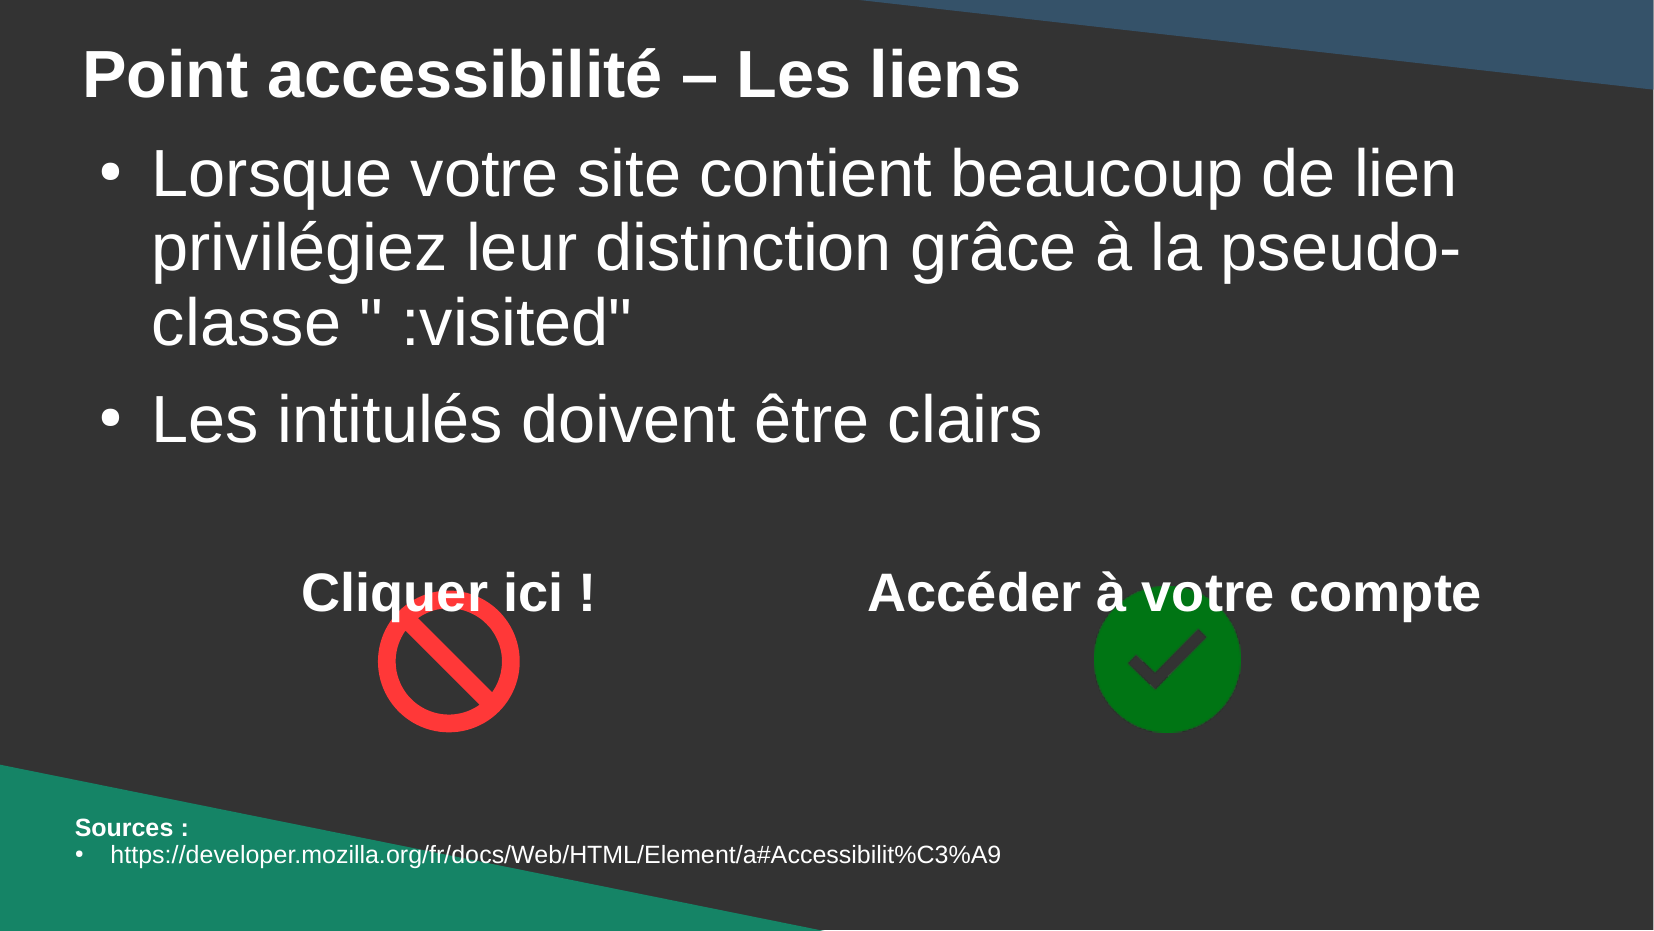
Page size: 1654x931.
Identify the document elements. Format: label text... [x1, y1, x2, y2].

text_box [0, 764, 200, 931]
list Lorsque votre site contient beaucoup de lien privilégiez leur distinction grâce à la pseudo-classe " :visited" Les intitulés doivent être clairs [80, 135, 1605, 473]
title Point accessibilité – Les liens [82, 37, 1571, 122]
text_box Sources : https://developer.mozilla.org/fr/docs/Web/HTML/Element/a#Accessibilit%C3%A9 [60, 805, 1546, 931]
text_box Accéder à votre compte [814, 555, 1536, 638]
text_box [377, 631, 520, 733]
text_box Cliquer ici ! [129, 555, 768, 631]
text_box [859, 0, 1654, 90]
picture [1094, 638, 1241, 733]
